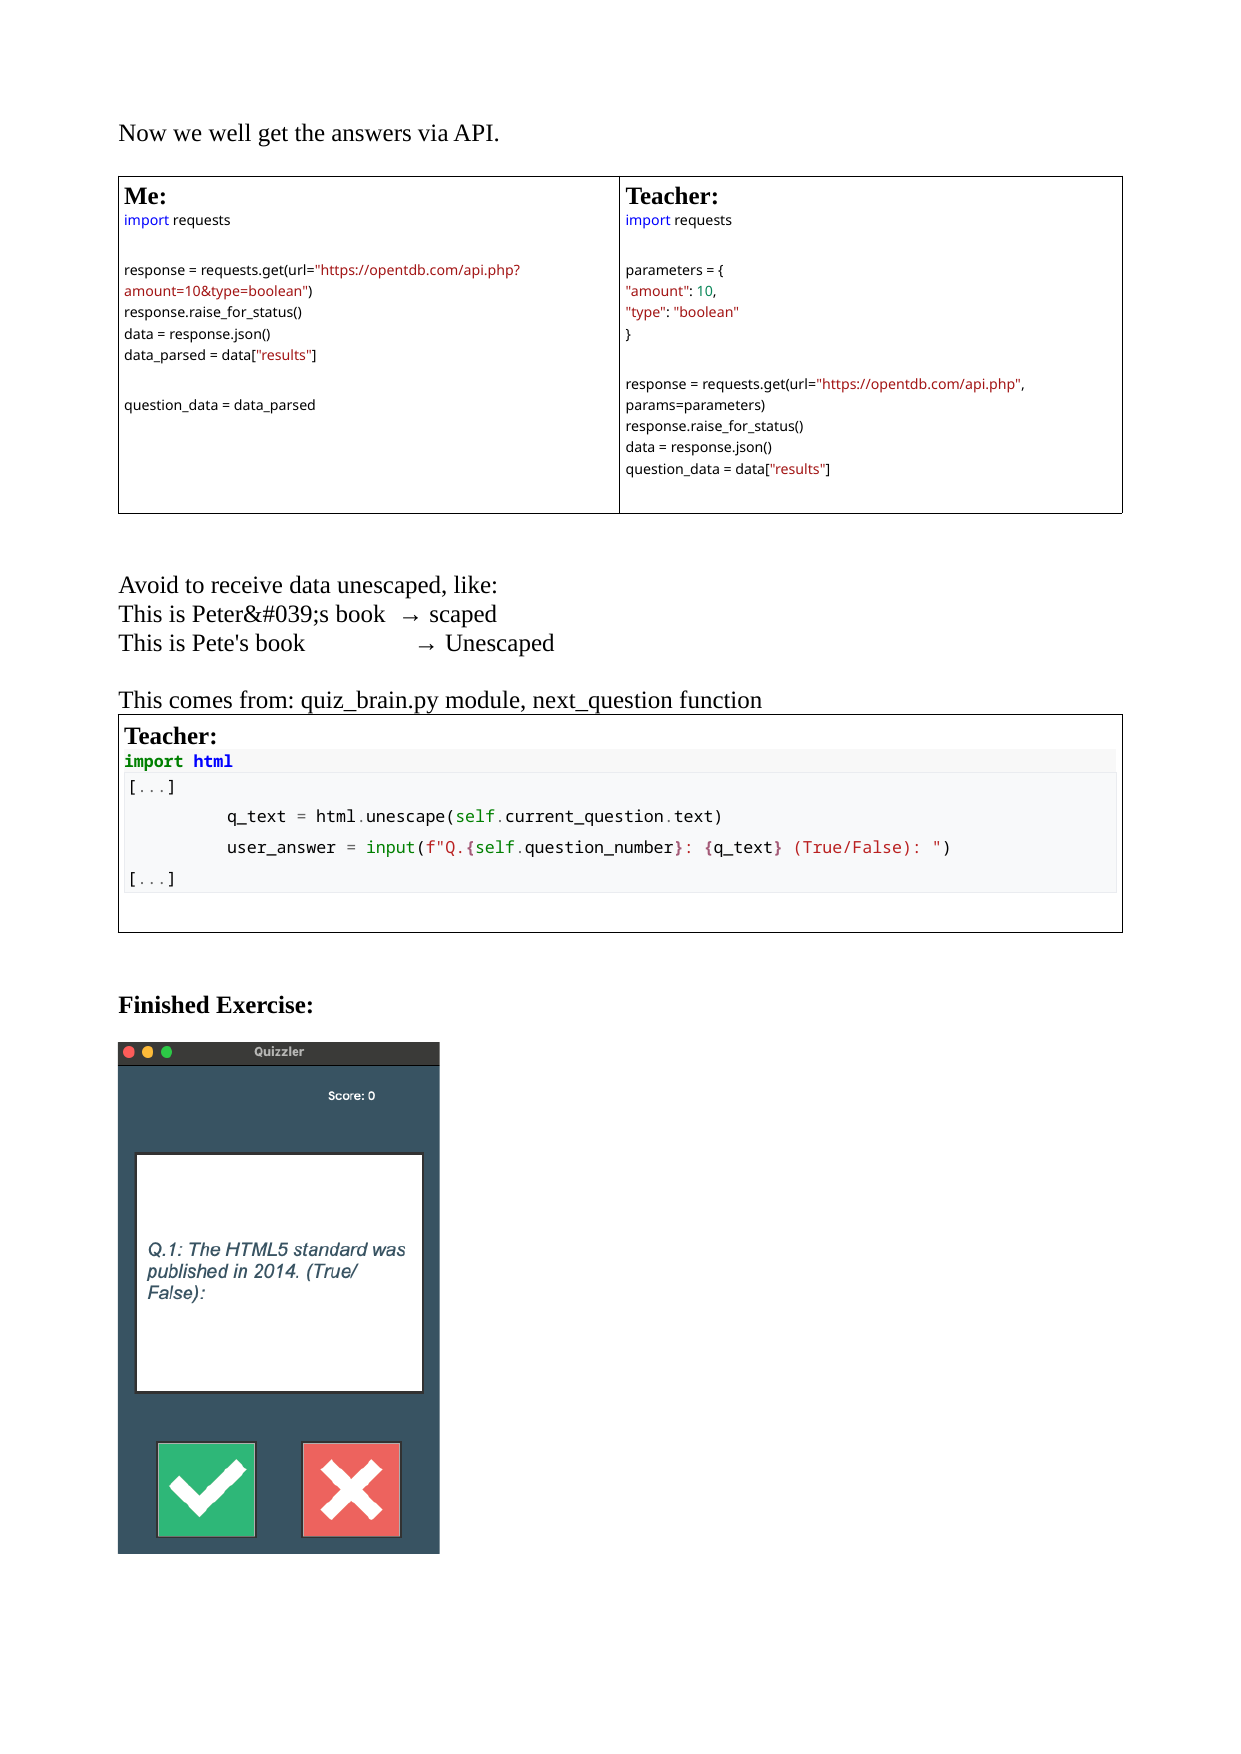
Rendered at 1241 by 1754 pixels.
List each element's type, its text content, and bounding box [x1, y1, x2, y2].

text This comes from: quiz_brain.py module, next_question function [118, 685, 1122, 714]
text This is Pete's book → Unescaped [118, 628, 1122, 657]
table_header Me: import requests response = requests.get(url="https://opentdb.com/api.php?amount=10&type=boolean") response.raise_for_status() data = response.json() data_parsed = data["results"] question_data = data_parsed [119, 177, 619, 513]
table_header Teacher: import html [...] q_text = html.unescape(self.current_question.text) user_answer = input(f"Q.{self.question_number}: {q_text} (True/False): ") [...] [119, 715, 1122, 932]
text Now we well get the answers via API. [118, 118, 1122, 147]
text This is Peter&#039;s book → scaped [118, 599, 1122, 628]
table_header Teacher: import requests parameters = { "amount": 10, "type": "boolean" } response = requests.get(url="https://opentdb.com/api.php", params=parameters) response.raise_for_status() data = response.json() question_data = data["results"] [620, 177, 1122, 513]
text Finished Exercise: [118, 991, 1122, 1019]
picture [117, 1042, 440, 1554]
text Avoid to receive data unescaped, like: [118, 570, 1122, 599]
